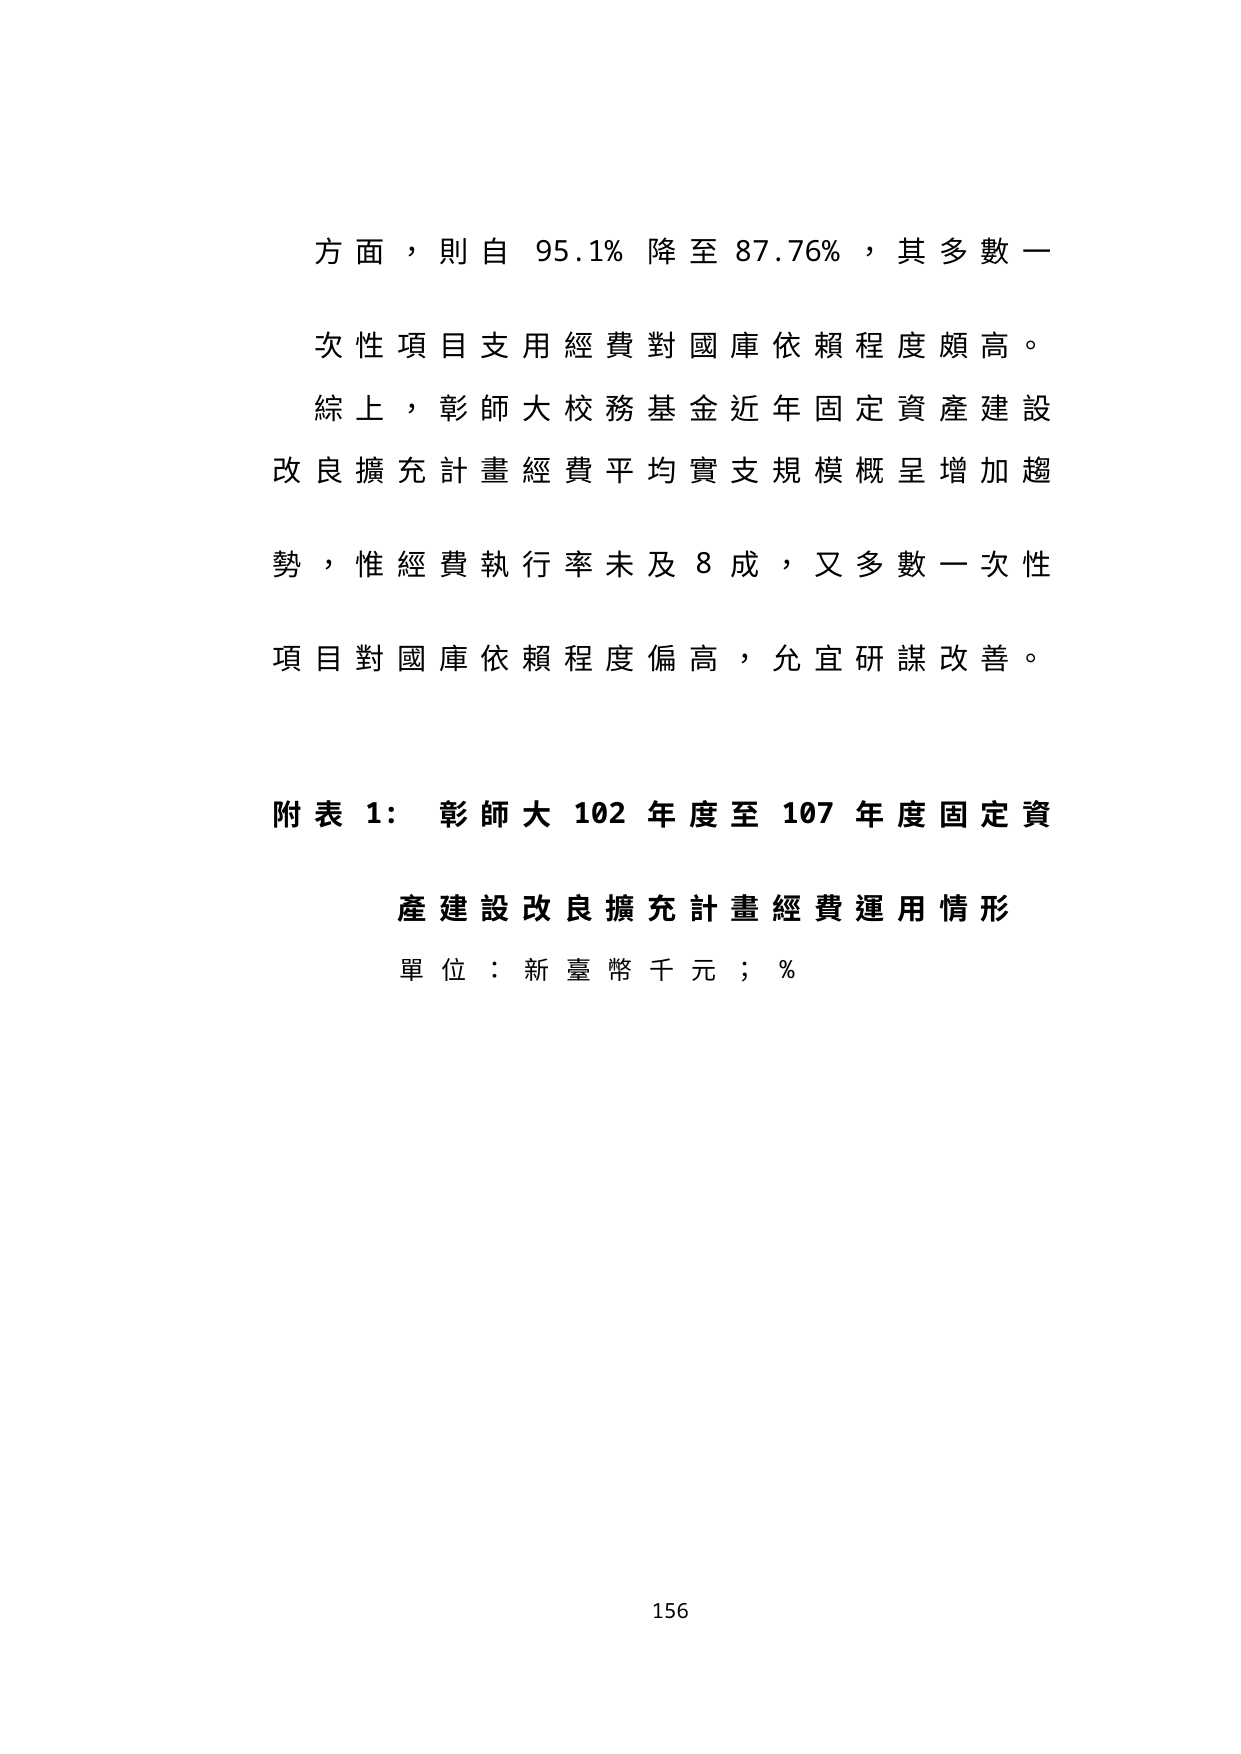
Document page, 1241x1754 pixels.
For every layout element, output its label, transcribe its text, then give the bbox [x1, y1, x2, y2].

text 方面，則自95.1%降至87.76%，其多數一次性項目支用經費對國庫依賴程度頗高。 [242, 177, 1058, 365]
text 附表1: 彰師大102年度至107年度固定資產建設改良擴充計畫經費運用情形 單位：新臺幣千元；% [242, 740, 1058, 990]
text 綜上，彰師大校務基金近年固定資產建設改良擴充計畫經費平均實支規模概呈增加趨勢，惟經費執行率未及8成，又多數一次性項目對國庫依賴程度偏高，允宜研謀改善。 [242, 365, 1058, 677]
